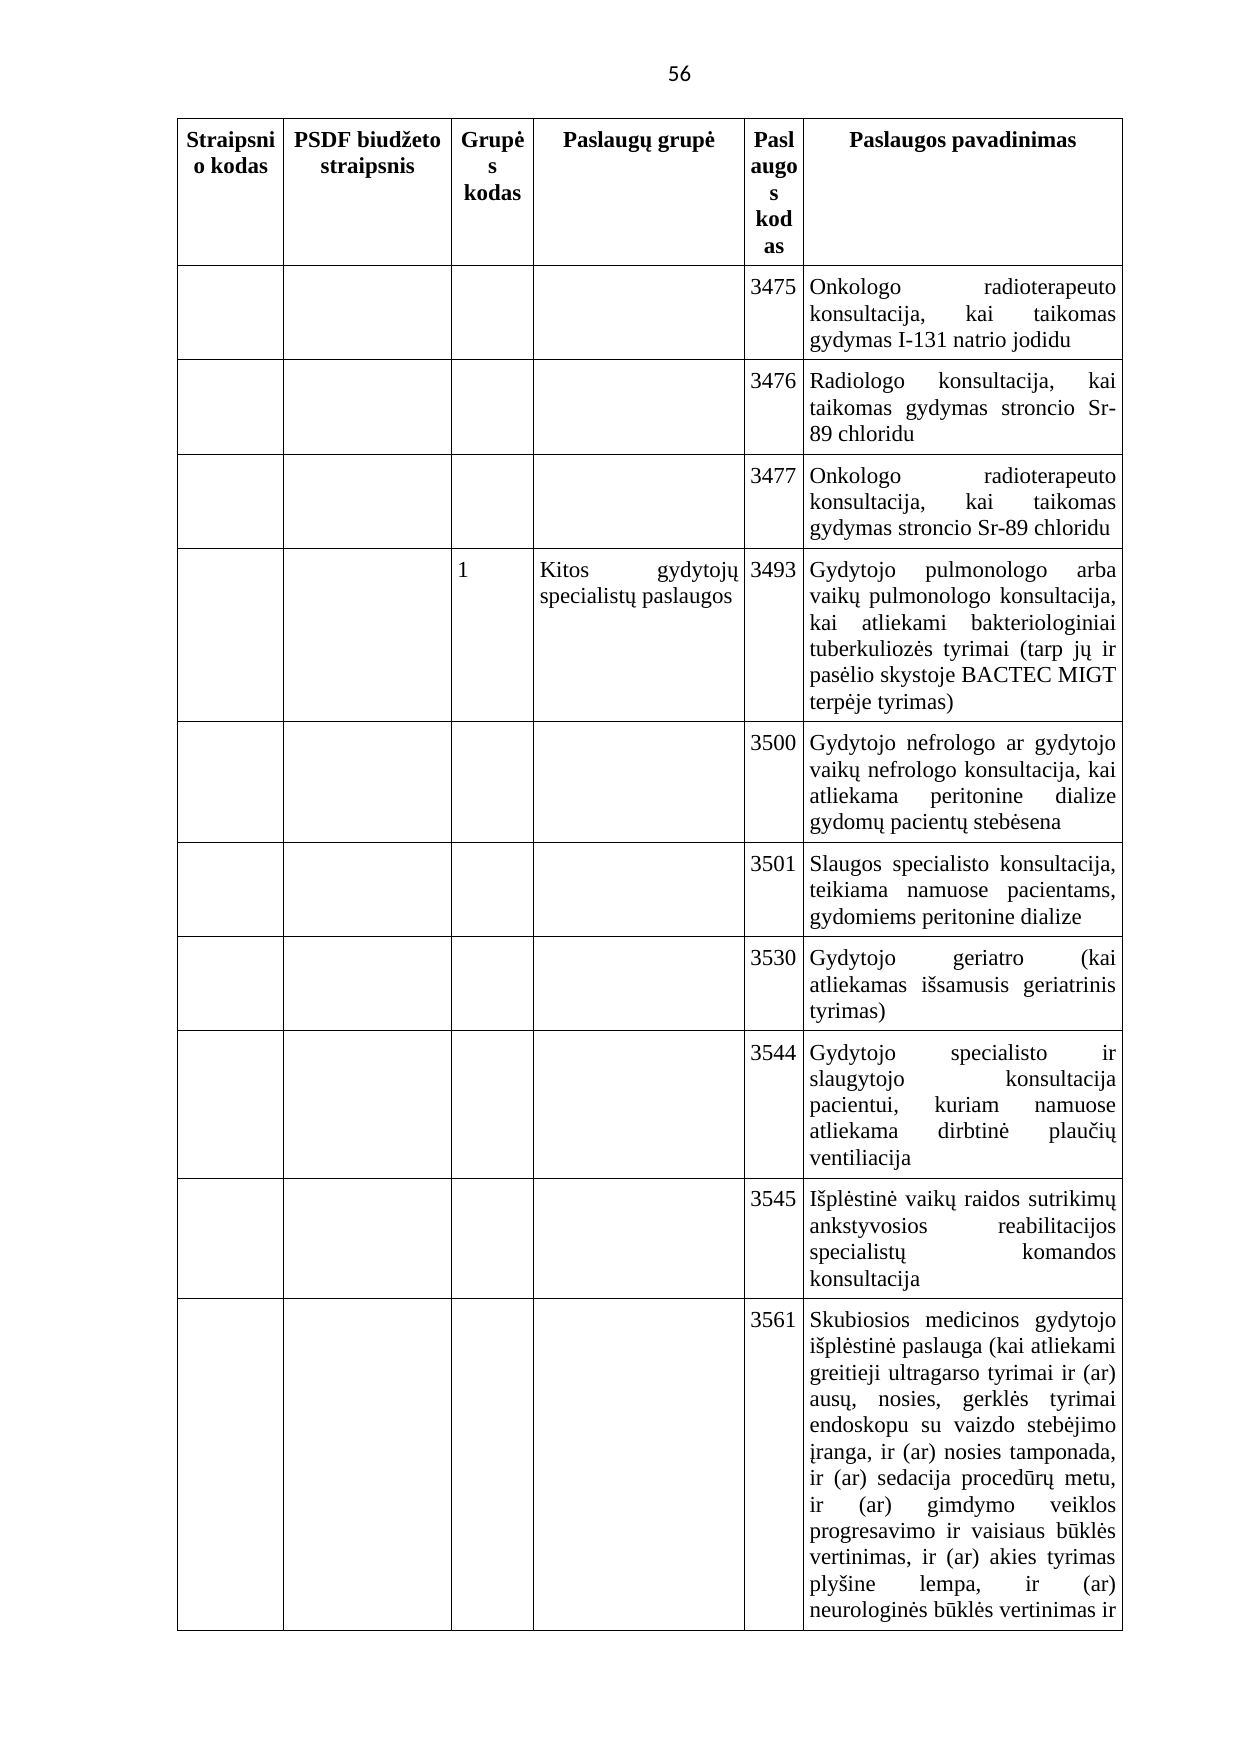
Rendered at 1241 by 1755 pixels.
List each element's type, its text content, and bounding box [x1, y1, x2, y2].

table_cell [178, 549, 283, 721]
table_cell Gydytojo specialisto ir slaugytojo konsultacija pacientui, kuriam namuose atliekama dirbtinė plaučių ventiliacija [804, 1031, 1122, 1177]
table_cell [284, 1179, 451, 1298]
table_cell [534, 455, 744, 548]
table_cell Kitos gydytojų specialistų paslaugos [534, 549, 744, 721]
table_cell [534, 722, 744, 842]
table_cell 3501 [745, 843, 803, 936]
table_cell [452, 266, 533, 359]
table_cell [284, 455, 451, 548]
table_cell Gydytojo pulmonologo arba vaikų pulmonologo konsultacija, kai atliekami bakteriologiniai tuberkuliozės tyrimai (tarp jų ir pasėlio skystoje BACTEC MIGT terpėje tyrimas) [804, 549, 1122, 721]
table_header Straipsnio kodas [178, 119, 283, 265]
table_cell [284, 937, 451, 1030]
table_cell 3493 [745, 549, 803, 721]
table_cell 3476 [745, 360, 803, 454]
table_cell [534, 1179, 744, 1298]
table_cell 3544 [745, 1031, 803, 1177]
table_cell [284, 1031, 451, 1177]
table_header Paslaugų grupė [534, 119, 744, 265]
table_cell [284, 843, 451, 936]
table_cell [534, 1299, 744, 1629]
table_cell [452, 1299, 533, 1629]
table_cell [178, 937, 283, 1030]
table_cell [284, 722, 451, 842]
table_header Paslaugos pavadinimas [804, 119, 1122, 265]
table_cell 3500 [745, 722, 803, 842]
table_cell Išplėstinė vaikų raidos sutrikimų ankstyvosios reabilitacijos specialistų komandos konsultacija [804, 1179, 1122, 1298]
table_cell [178, 1179, 283, 1298]
table_cell [284, 266, 451, 359]
table_cell 3477 [745, 455, 803, 548]
table_cell [178, 1031, 283, 1177]
table_header PSDF biudžeto straipsnis [284, 119, 451, 265]
table_cell [534, 937, 744, 1030]
table_cell [534, 1031, 744, 1177]
table_cell [452, 360, 533, 454]
table_cell [534, 843, 744, 936]
table_cell 3561 [745, 1299, 803, 1629]
table_cell [178, 843, 283, 936]
table_cell [284, 360, 451, 454]
table_cell [452, 455, 533, 548]
table_cell [178, 722, 283, 842]
table_cell [452, 1179, 533, 1298]
table_cell Slaugos specialisto konsultacija, teikiama namuose pacientams, gydomiems peritonine dialize [804, 843, 1122, 936]
table_cell [452, 722, 533, 842]
table_cell 3530 [745, 937, 803, 1030]
table_cell [178, 455, 283, 548]
table_header Grupės kodas [452, 119, 533, 265]
table_cell Skubiosios medicinos gydytojo išplėstinė paslauga (kai atliekami greitieji ultragarso tyrimai ir (ar) ausų, nosies, gerklės tyrimai endoskopu su vaizdo stebėjimo įranga, ir (ar) nosies tamponada, ir (ar) sedacija procedūrų metu, ir (ar) gimdymo veiklos progresavimo ir vaisiaus būklės vertinimas, ir (ar) akies tyrimas plyšine lempa, ir (ar) neurologinės būklės vertinimas ir [804, 1299, 1122, 1629]
table_cell [178, 266, 283, 359]
table_cell 1 [452, 549, 533, 721]
table_cell [452, 843, 533, 936]
table_cell Onkologo radioterapeuto konsultacija, kai taikomas gydymas I-131 natrio jodidu [804, 266, 1122, 359]
table_header Paslaugos kodas [745, 119, 803, 265]
table_cell [178, 360, 283, 454]
table_cell [452, 1031, 533, 1177]
table_cell [452, 937, 533, 1030]
table_cell Gydytojo nefrologo ar gydytojo vaikų nefrologo konsultacija, kai atliekama peritonine dialize gydomų pacientų stebėsena [804, 722, 1122, 842]
table_cell [178, 1299, 283, 1629]
table_cell [284, 1299, 451, 1629]
table_cell [534, 360, 744, 454]
table_cell 3475 [745, 266, 803, 359]
table_cell Radiologo konsultacija, kai taikomas gydymas stroncio Sr-89 chloridu [804, 360, 1122, 454]
table_cell [534, 266, 744, 359]
table_cell Gydytojo geriatro (kai atliekamas išsamusis geriatrinis tyrimas) [804, 937, 1122, 1030]
table_cell [284, 549, 451, 721]
table_cell Onkologo radioterapeuto konsultacija, kai taikomas gydymas stroncio Sr-89 chloridu [804, 455, 1122, 548]
table_cell 3545 [745, 1179, 803, 1298]
